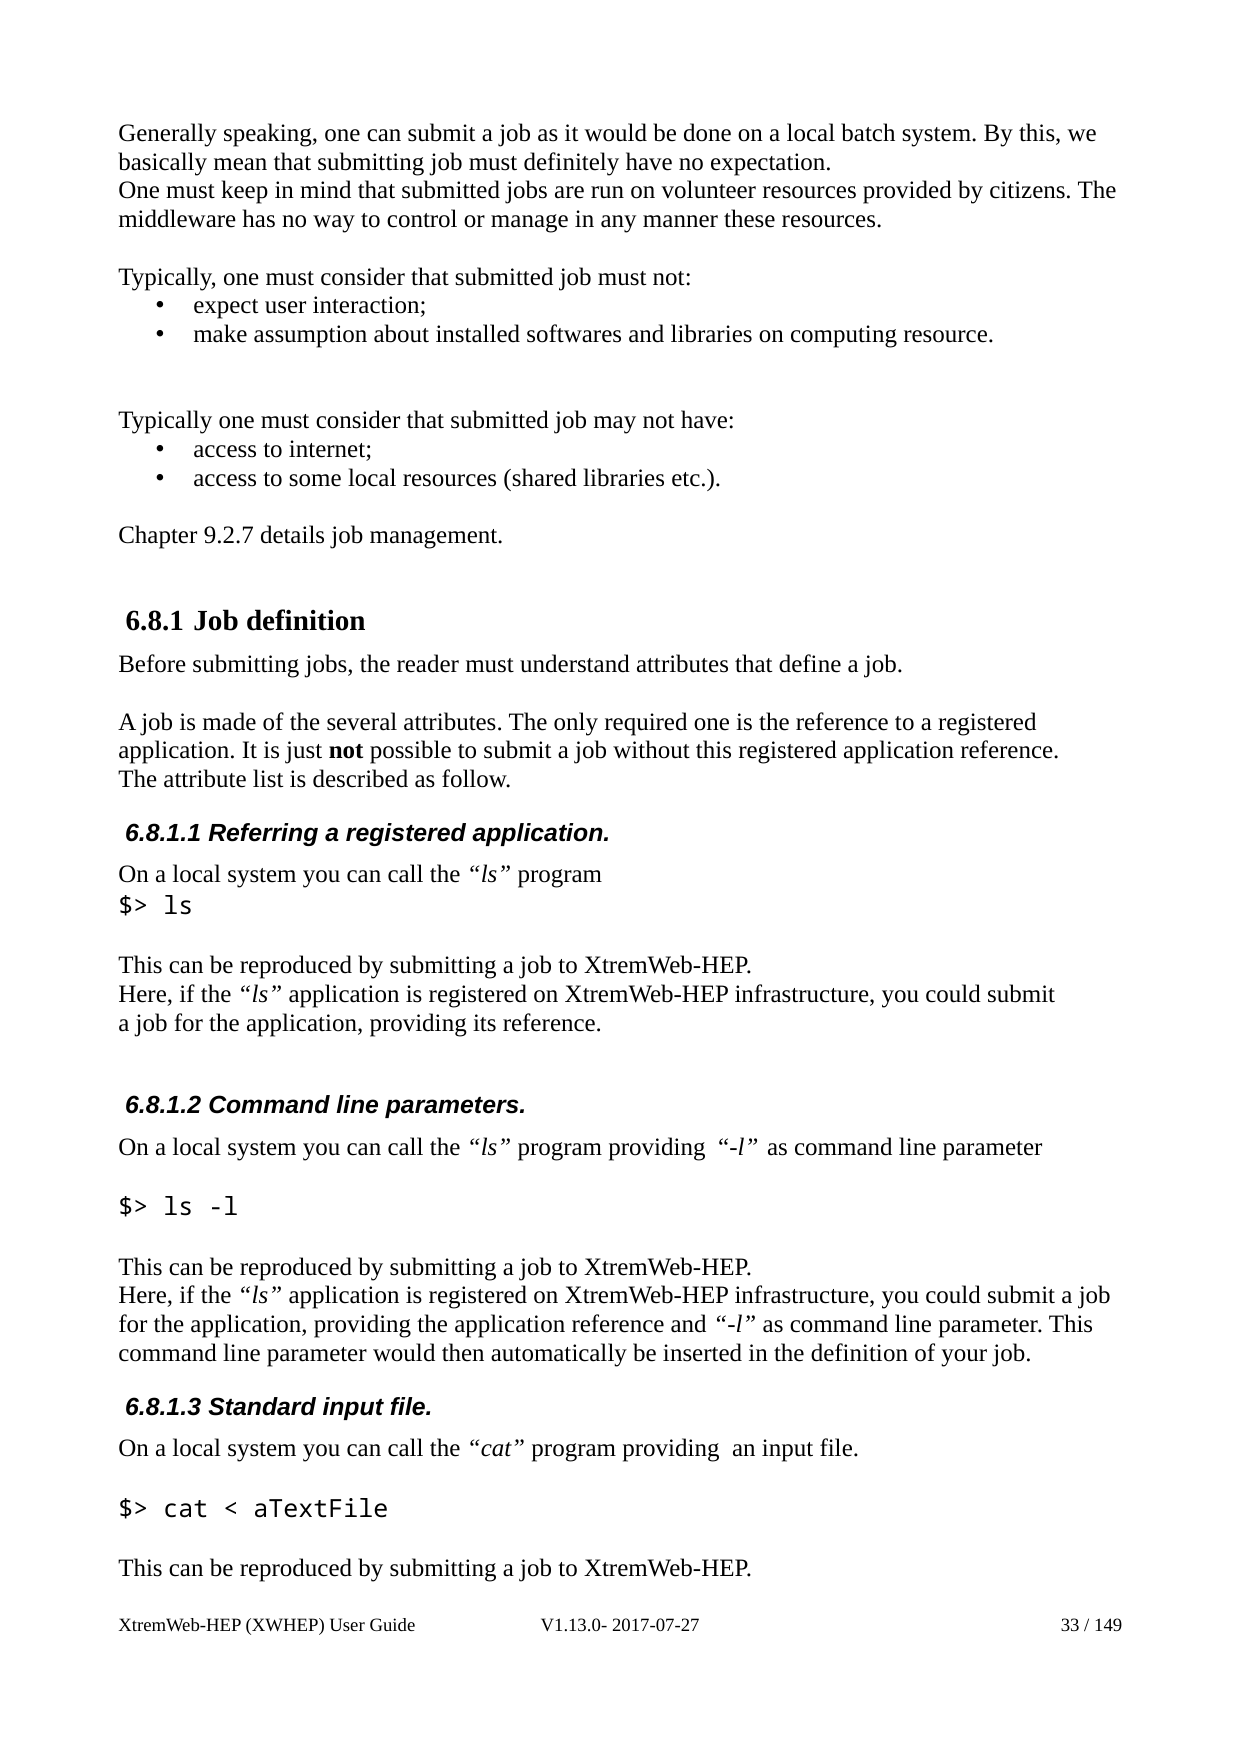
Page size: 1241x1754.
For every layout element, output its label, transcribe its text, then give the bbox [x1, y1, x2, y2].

subtitle Referring a registered application. [118, 818, 1122, 846]
text One must keep in mind that submitted jobs are run on volunteer resources provided by citizens. The middleware has no way to control or manage in any manner these resources. [118, 176, 1122, 233]
text Typically one must consider that submitted job may not have: [118, 406, 1122, 434]
subtitle Standard input file. [118, 1392, 1122, 1420]
subtitle Command line parameters. [118, 1091, 1122, 1119]
text Before submitting jobs, the reader must understand attributes that define a job. [118, 649, 1122, 678]
text Generally speaking, one can submit a job as it would be done on a local batch system. By this, we basically mean that submitting job must definitely have no expectation. [118, 118, 1122, 176]
text On a local system you can call the “cat” program providing an input file. $> cat < aTextFile This can be reproduced by submitting a job to XtremWeb-HEP. [118, 1433, 1122, 1582]
list make assumption about installed softwares and libraries on computing resource. [156, 319, 1122, 348]
text On a local system you can call the “ls” program providing “-l” as command line parameter $> ls -l This can be reproduced by submitting a job to XtremWeb-HEP. Here, if the “ls” application is registered on XtremWeb-HEP infrastructure, you could submit a job for the application, providing the application reference and “-l” as command line parameter. This command line parameter would then automatically be inserted in the definition of your job. [118, 1132, 1122, 1367]
text Typically, one must consider that submitted job must not: [118, 262, 1122, 291]
text A job is made of the several attributes. The only required one is the reference to a registered application. It is just not possible to submit a job without this registered application reference. [118, 707, 1122, 764]
list access to some local resources (shared libraries etc.). [156, 463, 1122, 492]
text Chapter 9.2.7 details job management. [118, 521, 1122, 549]
text The attribute list is described as follow. [118, 764, 1122, 793]
subtitle Job definition [118, 603, 1122, 637]
list expect user interaction; [156, 291, 1122, 319]
list On a local system you can call the “ls” program $> ls This can be reproduced by submitting a job to XtremWeb-HEP. Here, if the “ls” application is registered on XtremWeb-HEP infrastructure, you could submit a job for the application, providing its reference. [118, 859, 1069, 1037]
list access to internet; [156, 434, 1122, 463]
